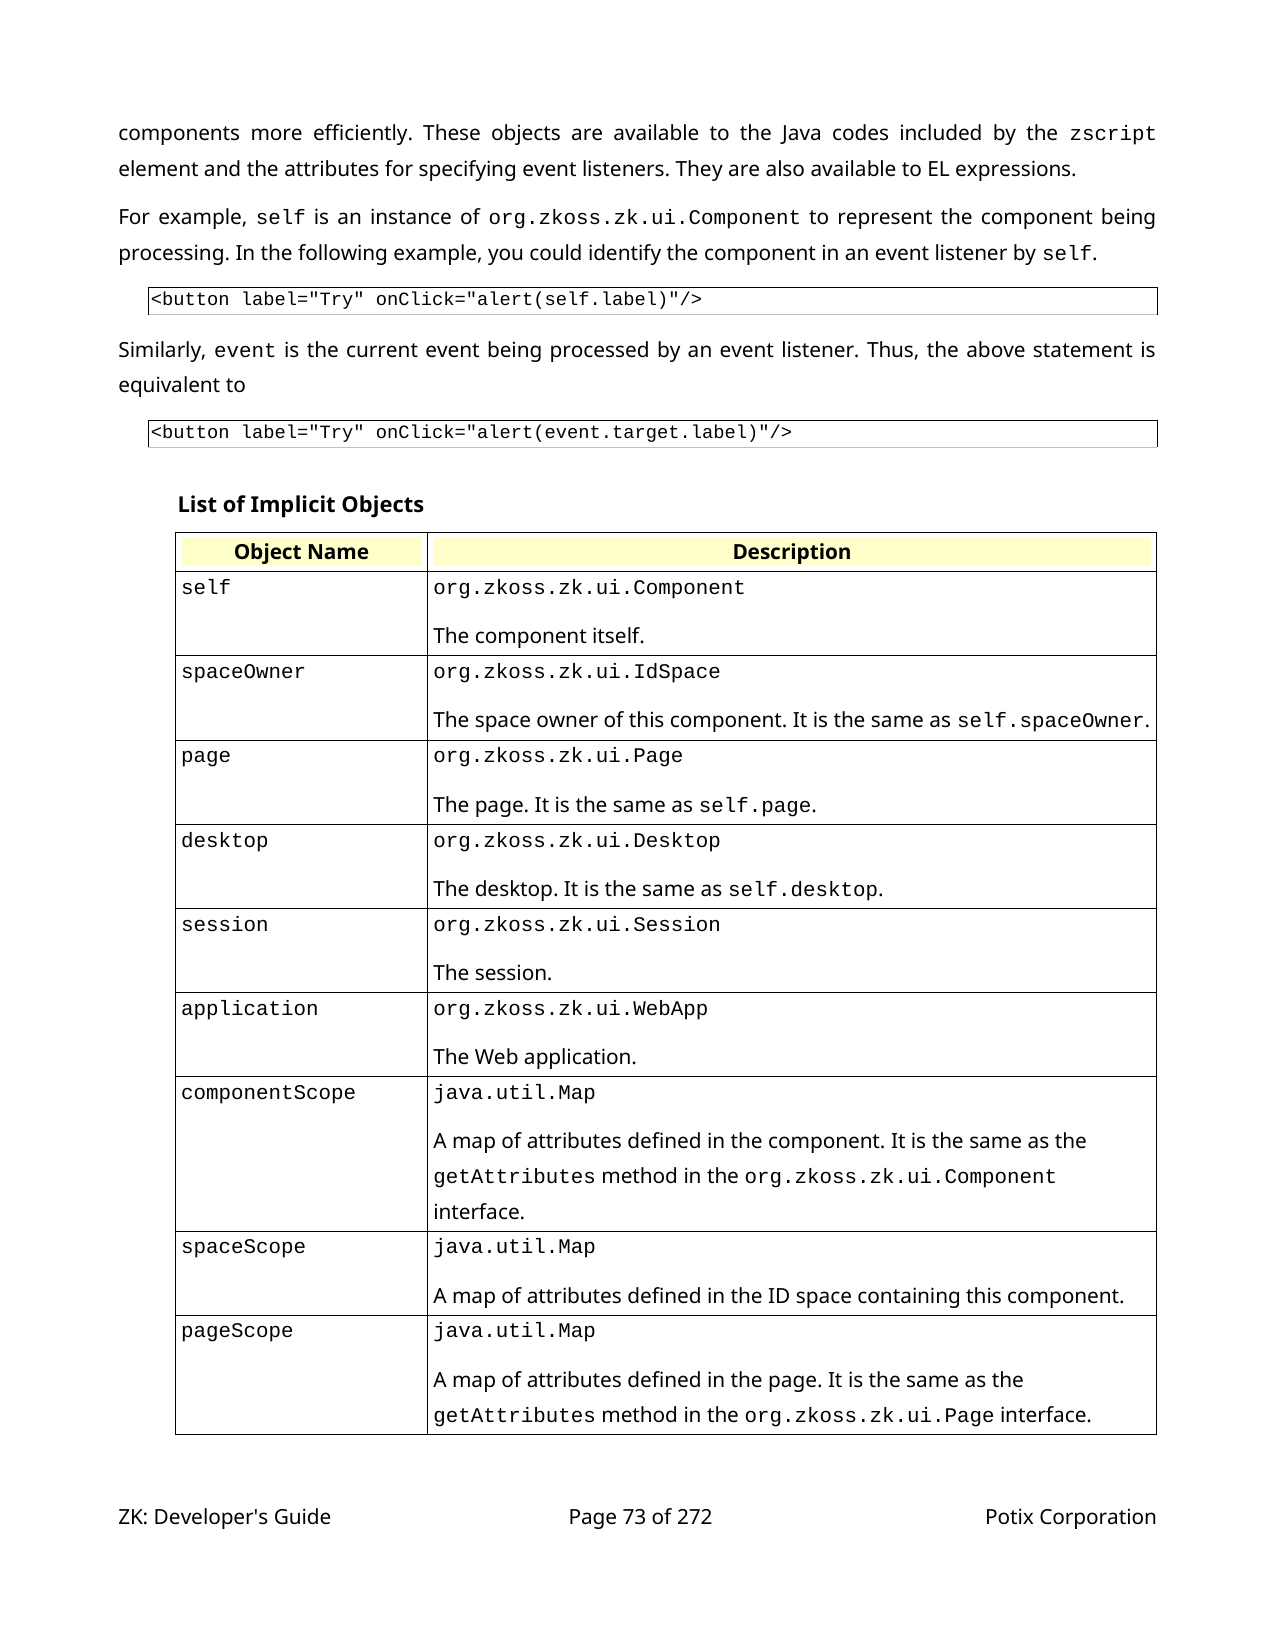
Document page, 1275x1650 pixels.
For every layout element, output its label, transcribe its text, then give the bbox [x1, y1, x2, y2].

table_cell java.util.Map A map of attributes defined in the component. It is the same as the getAttributes method in the org.zkoss.zk.ui.Component interface. [428, 1077, 1156, 1231]
table_cell org.zkoss.zk.ui.Desktop The desktop. It is the same as self.desktop. [428, 825, 1156, 908]
text For example, self is an instance of org.zkoss.zk.ui.Component to represent the component being processing. In the following example, you could identify the component in an event listener by self. [118, 202, 1157, 267]
table_cell org.zkoss.zk.ui.IdSpace The space owner of this component. It is the same as self.spaceOwner. [428, 656, 1156, 740]
table_cell org.zkoss.zk.ui.Page The page. It is the same as self.page. [428, 741, 1156, 824]
table_cell session [176, 909, 427, 992]
text <button label="Try" onClick="alert(self.label)"/> [149, 288, 1157, 314]
table_cell page [176, 741, 427, 824]
table_cell spaceScope [176, 1232, 427, 1315]
table_cell componentScope [176, 1077, 427, 1231]
table_cell java.util.Map A map of attributes defined in the page. It is the same as the getAttributes method in the org.zkoss.zk.ui.Page interface. [428, 1316, 1156, 1434]
table_cell org.zkoss.zk.ui.WebApp The Web application. [428, 993, 1156, 1076]
table_cell org.zkoss.zk.ui.Component The component itself. [428, 572, 1156, 655]
table_cell org.zkoss.zk.ui.Session The session. [428, 909, 1156, 992]
table_cell java.util.Map A map of attributes defined in the ID space containing this component. [428, 1232, 1156, 1315]
table_header Object Name [176, 533, 427, 571]
table_header Description [428, 533, 1156, 571]
table_cell pageScope [176, 1316, 427, 1434]
subtitle List of Implicit Objects [177, 489, 1157, 519]
table_cell spaceOwner [176, 656, 427, 740]
text components more efficiently. These objects are available to the Java codes included by the zscript element and the attributes for specifying event listeners. They are also available to EL expressions. [118, 118, 1157, 182]
table_cell desktop [176, 825, 427, 908]
text Similarly, event is the current event being processed by an event listener. Thus, the above statement is equivalent to [118, 335, 1157, 399]
table_cell self [176, 572, 427, 655]
table_cell application [176, 993, 427, 1076]
text <button label="Try" onClick="alert(event.target.label)"/> [149, 421, 1157, 447]
